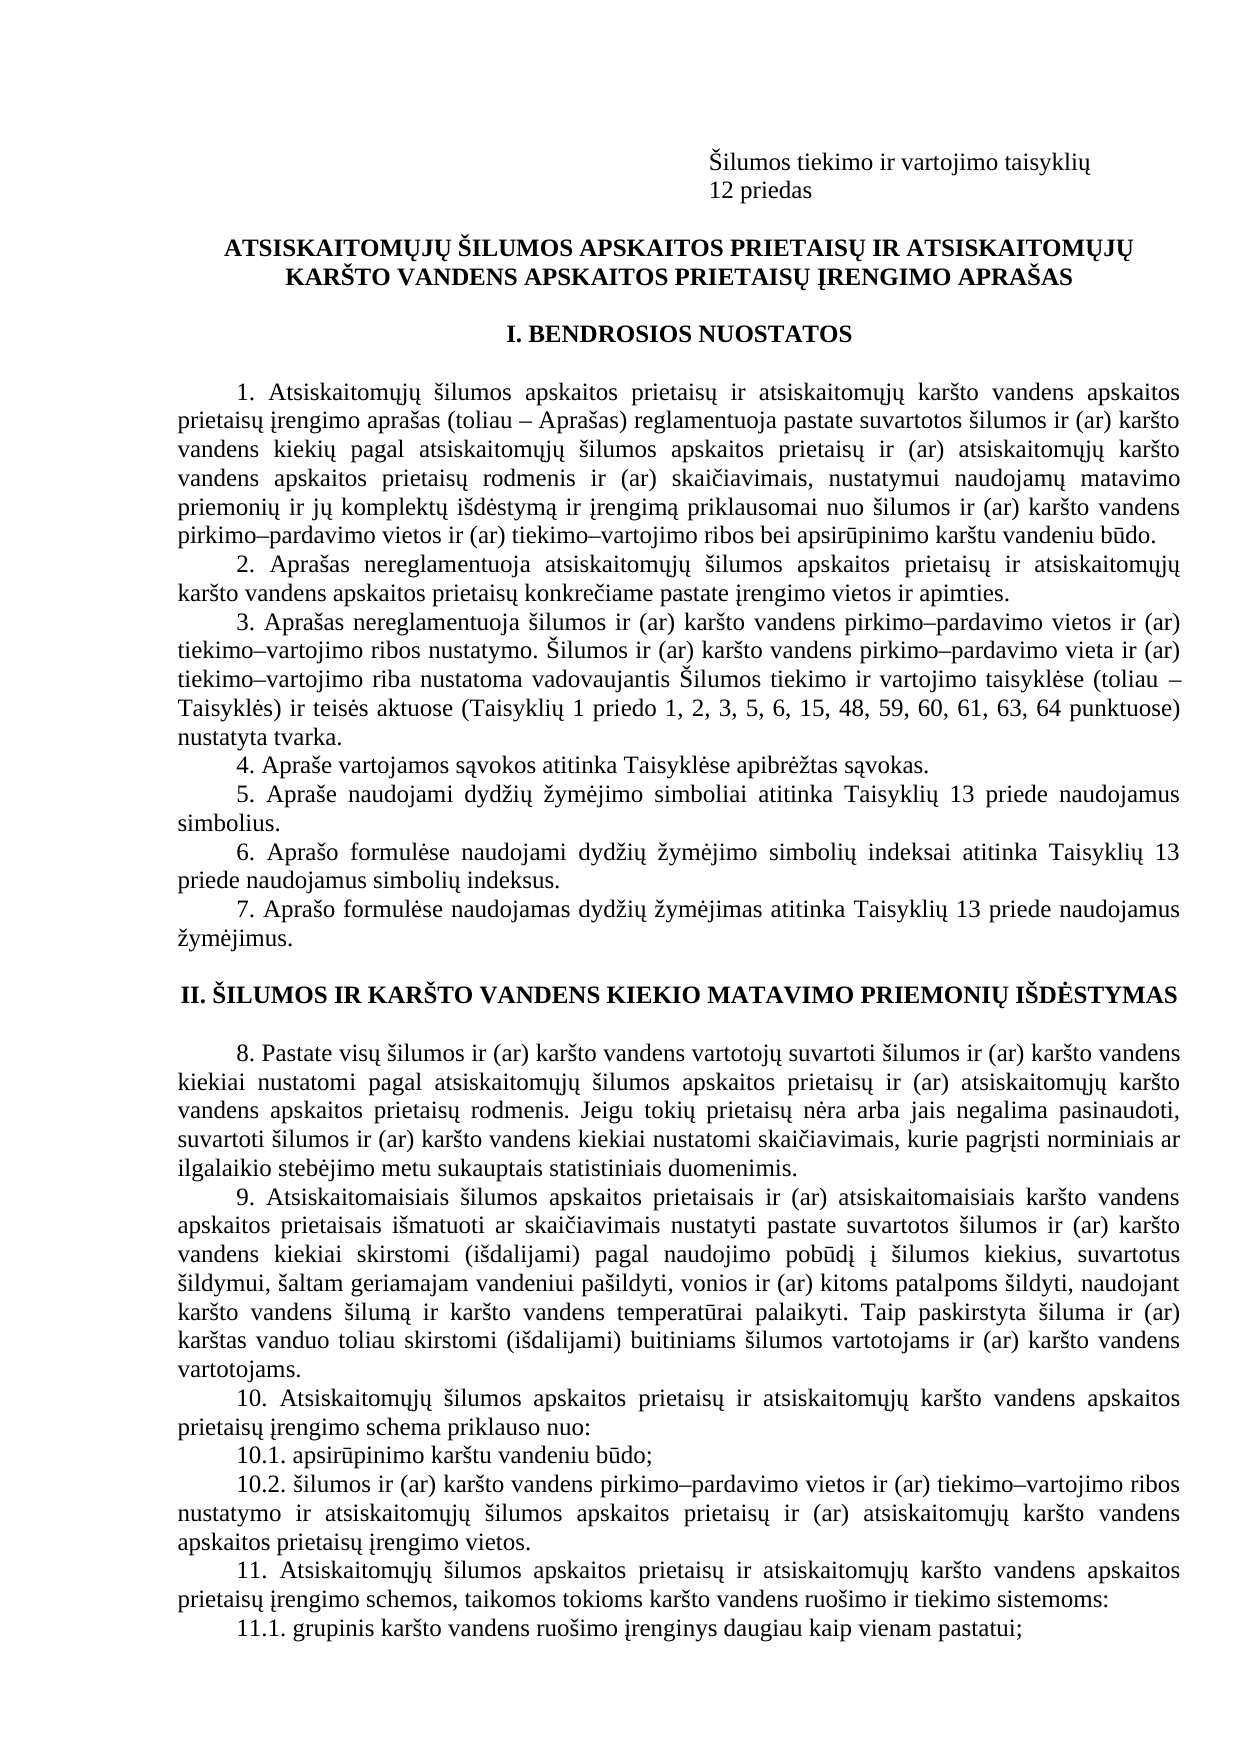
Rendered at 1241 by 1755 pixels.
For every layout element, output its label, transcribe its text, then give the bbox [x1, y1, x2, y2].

text II. ŠILUMOS IR KARŠTO VANDENS KIEKIO MATAVIMO PRIEMONIŲ IŠDĖSTYMAS [177, 981, 1181, 1009]
text Šilumos tiekimo ir vartojimo taisyklių [177, 147, 1181, 176]
text 8. Pastate visų šilumos ir (ar) karšto vandens vartotojų suvartoti šilumos ir (ar) karšto vandens kiekiai nustatomi pagal atsiskaitomųjų šilumos apskaitos prietaisų ir (ar) atsiskaitomųjų karšto vandens apskaitos prietaisų rodmenis. Jeigu tokių prietaisų nėra arba jais negalima pasinaudoti, suvartoti šilumos ir (ar) karšto vandens kiekiai nustatomi skaičiavimais, kurie pagrįsti norminiais ar ilgalaikio stebėjimo metu sukauptais statistiniais duomenimis. [177, 1038, 1181, 1182]
text 11. Atsiskaitomųjų šilumos apskaitos prietaisų ir atsiskaitomųjų karšto vandens apskaitos prietaisų įrengimo schemos, taikomos tokioms karšto vandens ruošimo ir tiekimo sistemoms: [177, 1556, 1181, 1613]
text 7. Aprašo formulėse naudojamas dydžių žymėjimas atitinka Taisyklių 13 priede naudojamus žymėjimus. [177, 894, 1181, 952]
text 2. Aprašas nereglamentuoja atsiskaitomųjų šilumos apskaitos prietaisų ir atsiskaitomųjų karšto vandens apskaitos prietaisų konkrečiame pastate įrengimo vietos ir apimties. [177, 549, 1181, 607]
text 10.1. apsirūpinimo karštu vandeniu būdo; [177, 1441, 1181, 1469]
text 11.1. grupinis karšto vandens ruošimo įrenginys daugiau kaip vienam pastatui; [177, 1613, 1181, 1642]
text 12 priedas [177, 176, 1181, 204]
text 10. Atsiskaitomųjų šilumos apskaitos prietaisų ir atsiskaitomųjų karšto vandens apskaitos prietaisų įrengimo schema priklauso nuo: [177, 1383, 1181, 1441]
text ATSISKAITOMŲJŲ ŠILUMOS APSKAITOS PRIETAISŲ IR ATSISKAITOMŲJŲ KARŠTO VANDENS APSKAITOS PRIETAISŲ ĮRENGIMO APRAŠAS [177, 233, 1181, 291]
text 6. Aprašo formulėse naudojami dydžių žymėjimo simbolių indeksai atitinka Taisyklių 13 priede naudojamus simbolių indeksus. [177, 837, 1181, 894]
text 1. Atsiskaitomųjų šilumos apskaitos prietaisų ir atsiskaitomųjų karšto vandens apskaitos prietaisų įrengimo aprašas (toliau – Aprašas) reglamentuoja pastate suvartotos šilumos ir (ar) karšto vandens kiekių pagal atsiskaitomųjų šilumos apskaitos prietaisų ir (ar) atsiskaitomųjų karšto vandens apskaitos prietaisų rodmenis ir (ar) skaičiavimais, nustatymui naudojamų matavimo priemonių ir jų komplektų išdėstymą ir įrengimą priklausomai nuo šilumos ir (ar) karšto vandens pirkimo–pardavimo vietos ir (ar) tiekimo–vartojimo ribos bei apsirūpinimo karštu vandeniu būdo. [177, 377, 1181, 549]
text I. BENDROSIOS NUOSTATOS [177, 319, 1181, 348]
text 3. Aprašas nereglamentuoja šilumos ir (ar) karšto vandens pirkimo–pardavimo vietos ir (ar) tiekimo–vartojimo ribos nustatymo. Šilumos ir (ar) karšto vandens pirkimo–pardavimo vieta ir (ar) tiekimo–vartojimo riba nustatoma vadovaujantis Šilumos tiekimo ir vartojimo taisyklėse (toliau – Taisyklės) ir teisės aktuose (Taisyklių 1 priedo 1, 2, 3, 5, 6, 15, 48, 59, 60, 61, 63, 64 punktuose) nustatyta tvarka. [177, 607, 1181, 751]
text 5. Apraše naudojami dydžių žymėjimo simboliai atitinka Taisyklių 13 priede naudojamus simbolius. [177, 779, 1181, 837]
text 9. Atsiskaitomaisiais šilumos apskaitos prietaisais ir (ar) atsiskaitomaisiais karšto vandens apskaitos prietaisais išmatuoti ar skaičiavimais nustatyti pastate suvartotos šilumos ir (ar) karšto vandens kiekiai skirstomi (išdalijami) pagal naudojimo pobūdį į šilumos kiekius, suvartotus šildymui, šaltam geriamajam vandeniui pašildyti, vonios ir (ar) kitoms patalpoms šildyti, naudojant karšto vandens šilumą ir karšto vandens temperatūrai palaikyti. Taip paskirstyta šiluma ir (ar) karštas vanduo toliau skirstomi (išdalijami) buitiniams šilumos vartotojams ir (ar) karšto vandens vartotojams. [177, 1182, 1181, 1383]
text 10.2. šilumos ir (ar) karšto vandens pirkimo–pardavimo vietos ir (ar) tiekimo–vartojimo ribos nustatymo ir atsiskaitomųjų šilumos apskaitos prietaisų ir (ar) atsiskaitomųjų karšto vandens apskaitos prietaisų įrengimo vietos. [177, 1469, 1181, 1556]
text 4. Apraše vartojamos sąvokos atitinka Taisyklėse apibrėžtas sąvokas. [177, 751, 1181, 779]
